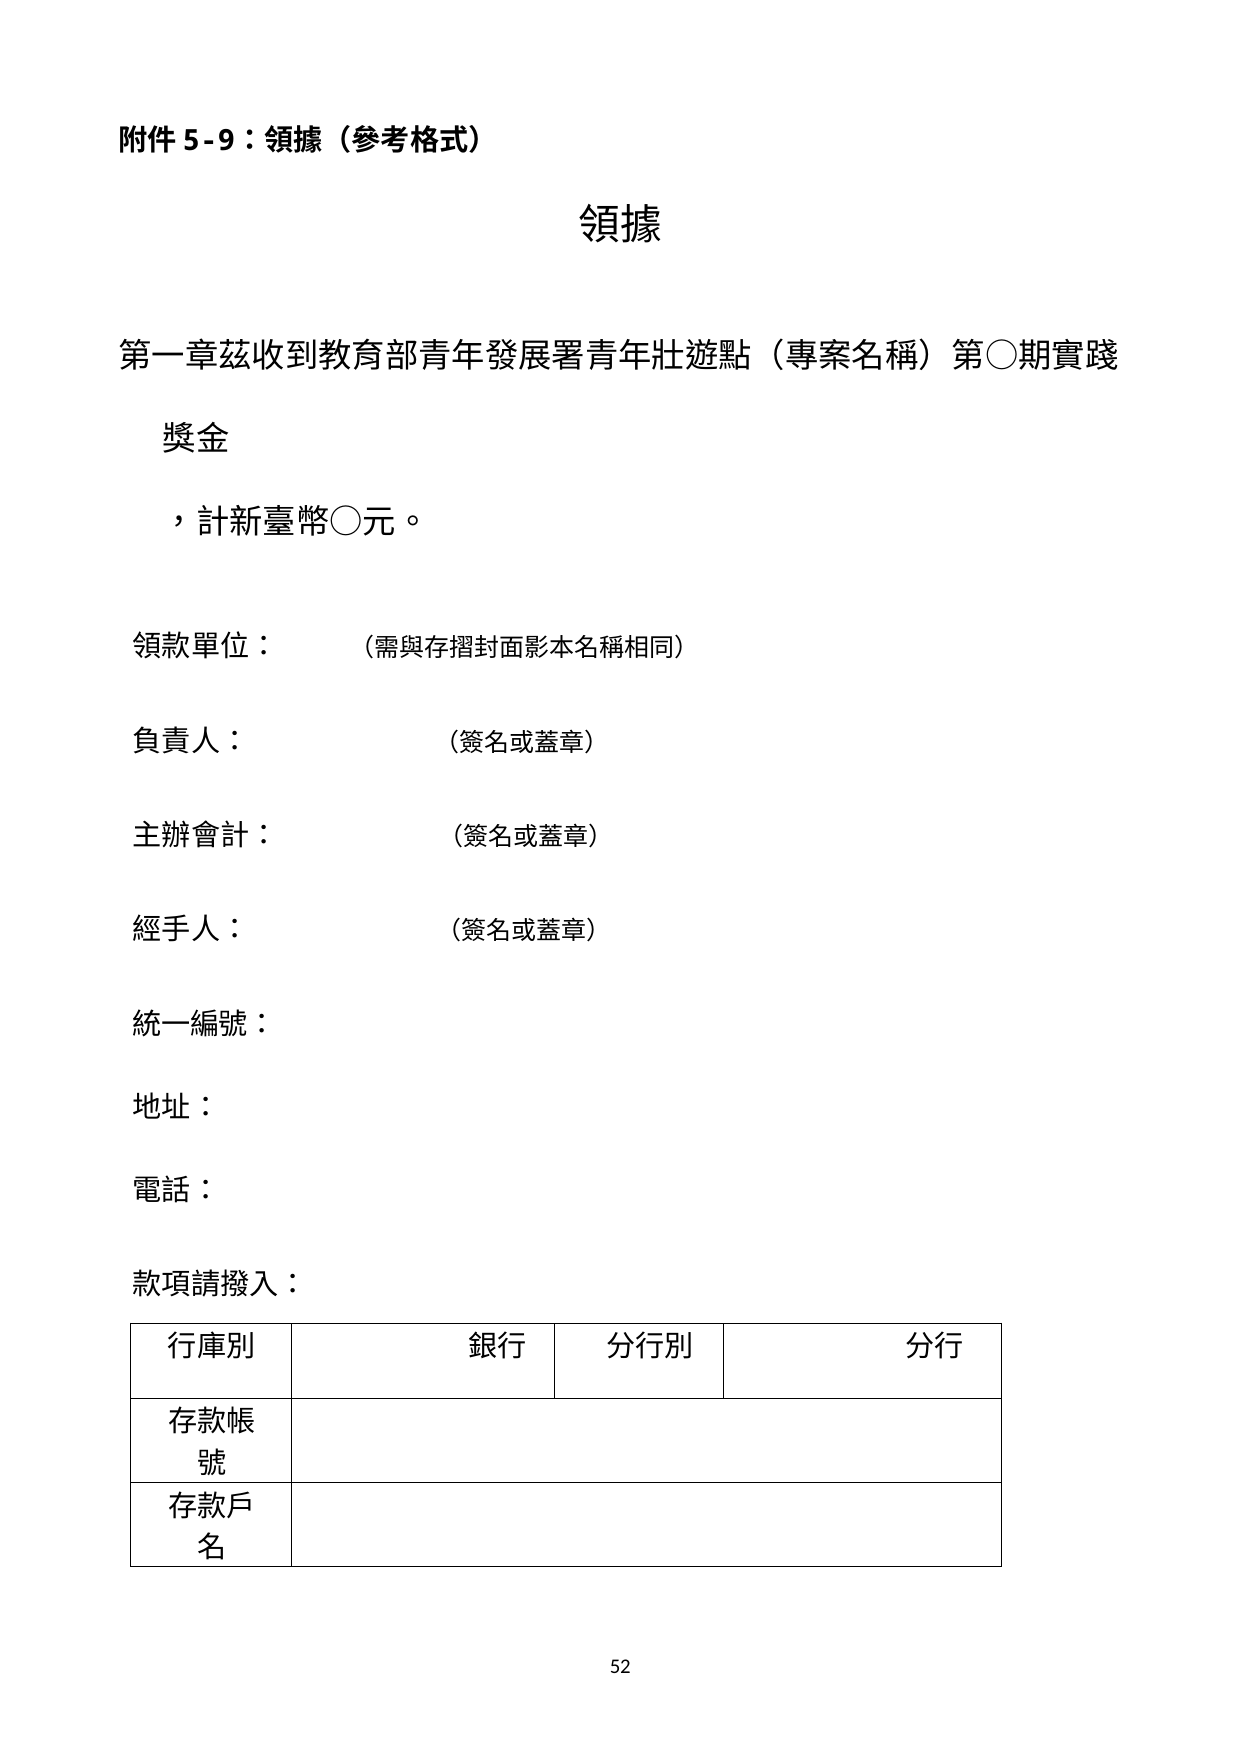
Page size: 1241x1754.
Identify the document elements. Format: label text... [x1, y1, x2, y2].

table_header 分行別 [555, 1324, 723, 1398]
text 領款單位： （需與存摺封面影本名稱相同） [132, 601, 1122, 684]
table_header 銀行 [292, 1324, 554, 1398]
table_header 分行 [724, 1324, 1001, 1398]
text 經手人： （簽名或蓋章） [132, 884, 1122, 968]
table_cell 存款戶名 [131, 1483, 291, 1566]
subtitle 統一編號： 地址： [132, 979, 301, 1145]
text 主辦會計： （簽名或蓋章） [132, 790, 1122, 873]
subtitle 茲收到教育部青年發展署青年壯遊點（專案名稱）第○期實踐獎金 ，計新臺幣○元。 [118, 310, 1122, 560]
text 負責人： （簽名或蓋章） [132, 696, 1122, 779]
table_cell [292, 1483, 1001, 1566]
table_header 行庫別 [131, 1324, 291, 1398]
table_cell 存款帳號 [131, 1399, 291, 1482]
table_cell [292, 1399, 1001, 1482]
text 電話： [132, 1145, 1122, 1228]
text 款項請撥入： [132, 1239, 1122, 1322]
text 附件5-9：領據（參考格式） [118, 95, 1240, 178]
text 領據 [118, 178, 1122, 262]
